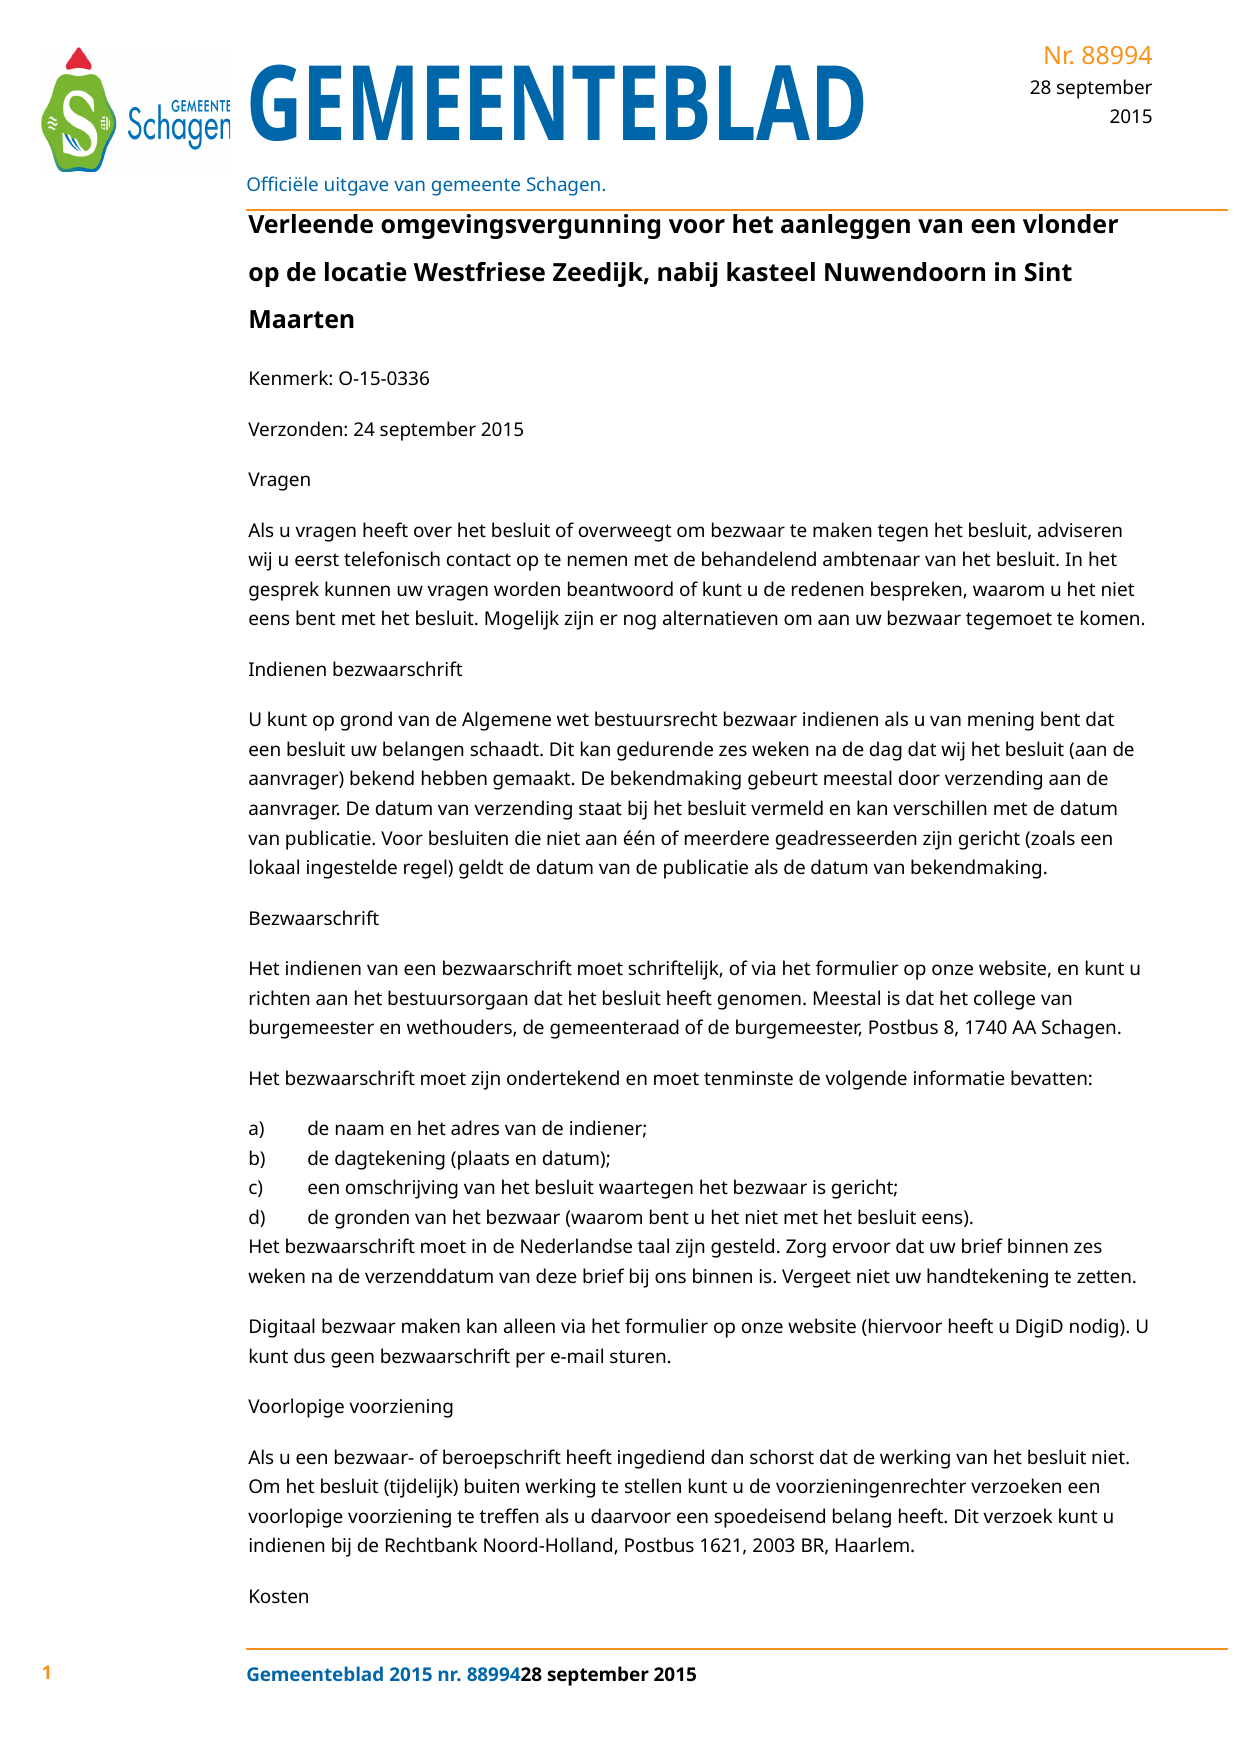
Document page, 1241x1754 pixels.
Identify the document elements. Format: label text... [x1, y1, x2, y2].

text Voorlopige voorziening [248, 1393, 1152, 1419]
list de dagtekening (plaats en datum); [248, 1145, 1152, 1170]
text U kunt op grond van de Algemene wet bestuursrecht bezwaar indienen als u van mening bent dat een besluit uw belangen schaadt. Dit kan gedurende zes weken na de dag dat wij het besluit (aan de aanvrager) bekend hebben gemaakt. De bekendmaking gebeurt meestal door verzending aan de aanvrager. De datum van verzending staat bij het besluit vermeld en kan verschillen met de datum van publicatie. Voor besluiten die niet aan één of meerdere geadresseerden zijn gericht (zoals een lokaal ingestelde regel) geldt de datum van de publicatie als de datum van bekendmaking. [248, 706, 1152, 880]
text Bezwaarschrift [248, 905, 1152, 930]
text Indienen bezwaarschrift [248, 656, 1152, 682]
text Als u vragen heeft over het besluit of overweegt om bezwaar te maken tegen het besluit, adviseren wij u eerst telefonisch contact op te nemen met de behandelend ambtenaar van het besluit. In het gesprek kunnen uw vragen worden beantwoord of kunt u de redenen bespreken, waarom u het niet eens bent met het besluit. Mogelijk zijn er nog alternatieven om aan uw bezwaar tegemoet te komen. [248, 517, 1152, 631]
text Verleende omgevingsvergunning voor het aanleggen van een vlonder op de locatie Westfriese Zeedijk, nabij kasteel Nuwendoorn in Sint Maarten [248, 211, 1152, 336]
text Verzonden: 24 september 2015 [248, 416, 1152, 442]
picture [41, 47, 231, 172]
text Vragen [248, 466, 1152, 492]
list de gronden van het bezwaar (waarom bent u het niet met het besluit eens). [248, 1204, 1152, 1229]
text Het bezwaarschrift moet in de Nederlandse taal zijn gesteld. Zorg ervoor dat uw brief binnen zes weken na de verzenddatum van deze brief bij ons binnen is. Vergeet niet uw handtekening te zetten. [248, 1233, 1152, 1289]
list de naam en het adres van de indiener; [248, 1115, 1152, 1141]
list een omschrijving van het besluit waartegen het bezwaar is gericht; [248, 1174, 1152, 1200]
text Kosten [248, 1583, 1152, 1609]
text Het indienen van een bezwaarschrift moet schriftelijk, of via het formulier op onze website, en kunt u richten aan het bestuursorgaan dat het besluit heeft genomen. Meestal is dat het college van burgemeester en wethouders, de gemeenteraad of de burgemeester, Postbus 8, 1740 AA Schagen. [248, 955, 1152, 1040]
text Het bezwaarschrift moet zijn ondertekend en moet tenminste de volgende informatie bevatten: [248, 1065, 1152, 1090]
text Als u een bezwaar- of beroepschrift heeft ingediend dan schorst dat de werking van het besluit niet. Om het besluit (tijdelijk) buiten werking te stellen kunt u de voorzieningenrechter verzoeken een voorlopige voorziening te treffen als u daarvoor een spoedeisend belang heeft. Dit verzoek kunt u indienen bij de Rechtbank Noord-Holland, Postbus 1621, 2003 BR, Haarlem. [248, 1444, 1152, 1558]
text Kenmerk: O-15-0336 [248, 366, 1152, 391]
text Digitaal bezwaar maken kan alleen via het formulier op onze website (hiervoor heeft u DigiD nodig). U kunt dus geen bezwaarschrift per e-mail sturen. [248, 1313, 1152, 1369]
